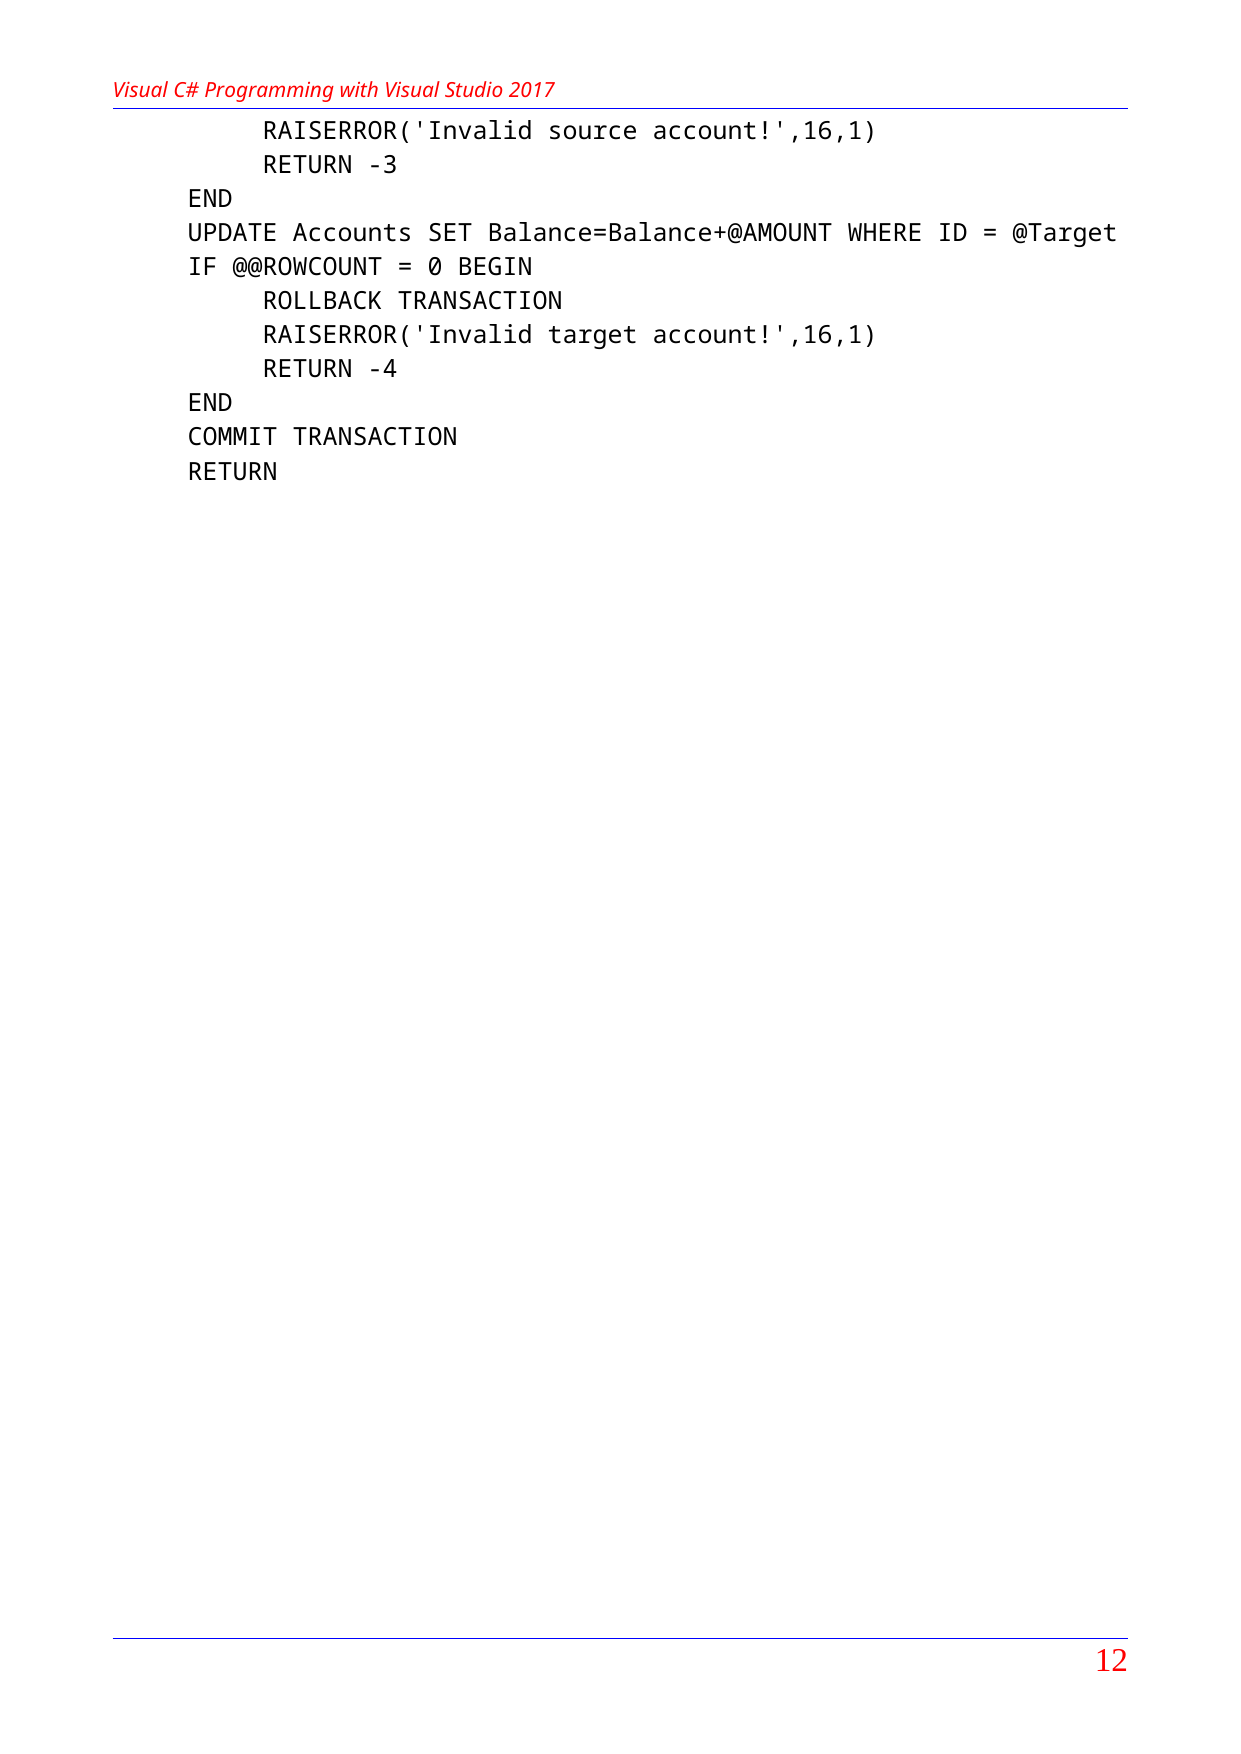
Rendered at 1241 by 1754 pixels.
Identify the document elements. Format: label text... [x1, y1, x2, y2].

text RETURN -3 [112, 147, 1128, 181]
text UPDATE Accounts SET Balance=Balance+@AMOUNT WHERE ID = @Target [112, 215, 1128, 249]
text END [112, 385, 1128, 419]
text RAISERROR('Invalid source account!',16,1) [112, 112, 1128, 147]
text RETURN [112, 453, 1128, 487]
text RETURN -4 [112, 351, 1128, 385]
text ROLLBACK TRANSACTION [112, 283, 1128, 317]
text END [112, 181, 1128, 215]
text IF @@ROWCOUNT = 0 BEGIN [112, 249, 1128, 283]
text COMMIT TRANSACTION [112, 419, 1128, 453]
text RAISERROR('Invalid target account!',16,1) [112, 317, 1128, 351]
